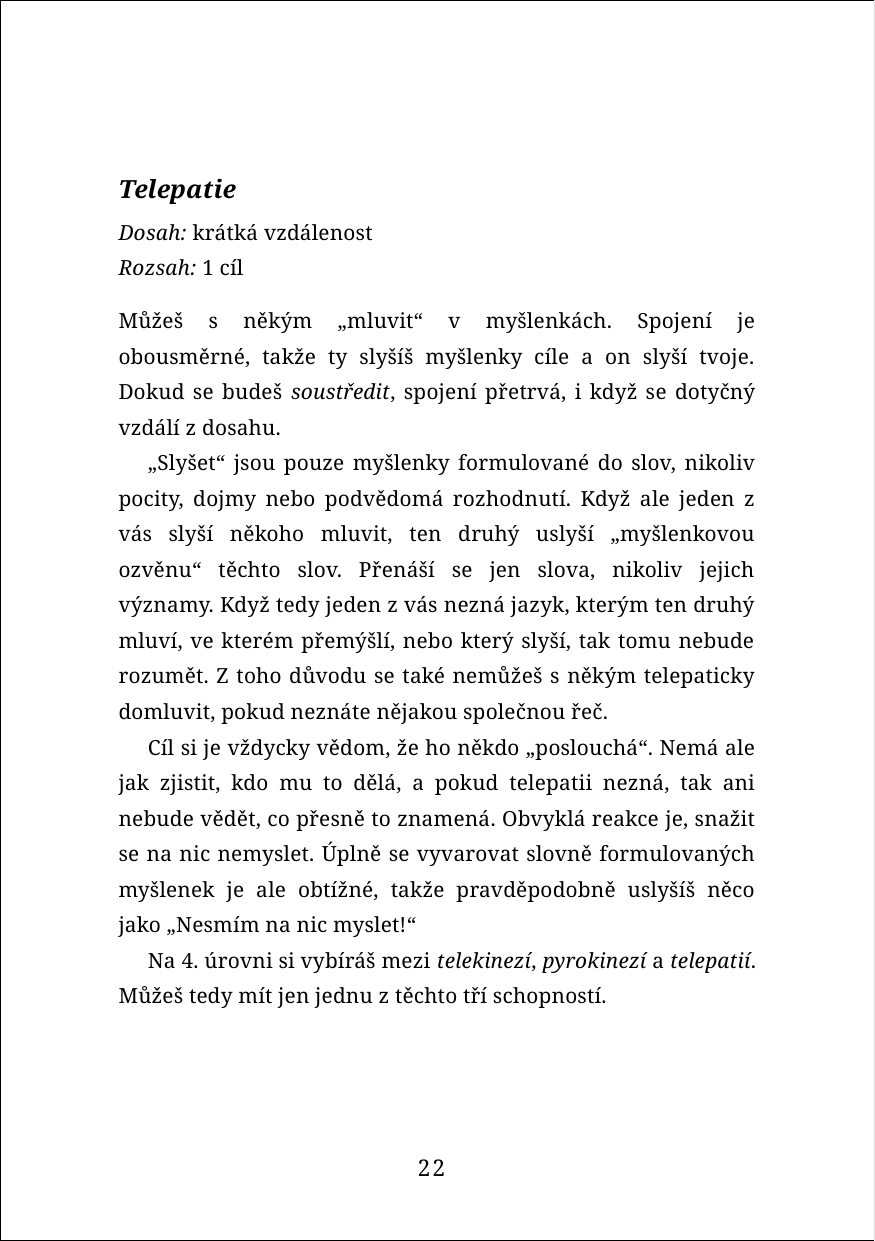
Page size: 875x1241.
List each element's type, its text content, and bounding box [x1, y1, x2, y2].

subtitle Telepatie [118, 172, 756, 206]
text Můžeš s někým „mluvit“ v myšlenkách. Spojení je obousměrné, takže ty slyšíš myšlenky cíle a on slyší tvoje. Dokud se budeš soustředit, spojení přetrvá, i když se dotyčný vzdálí z dosahu. „Slyšet“ jsou pouze myšlenky formulované do slov, nikoliv pocity, dojmy nebo podvědomá rozhodnutí. Když ale jeden z vás slyší někoho mluvit, ten druhý uslyší „myšlenkovou ozvěnu“ těchto slov. Přenáší se jen slova, nikoliv jejich významy. Když tedy jeden z vás nezná jazyk, kterým ten druhý mluví, ve kterém přemýšlí, nebo který slyší, tak tomu nebude rozumět. Z toho důvodu se také nemůžeš s někým telepaticky domluvit, pokud neznáte nějakou společnou řeč. Cíl si je vždycky vědom, že ho někdo „poslouchá“. Nemá ale jak zjistit, kdo mu to dělá, a pokud telepatii nezná, tak ani nebude vědět, co přesně to znamená. Obvyklá reakce je, snažit se na nic nemyslet. Úplně se vyvarovat slovně formulovaných myšlenek je ale obtížné, takže pravděpodobně uslyšíš něco jako „Nesmím na nic myslet!“ Na 4. úrovni si vybíráš mezi telekinezí, pyrokinezí a telepatií. Můžeš tedy mít jen jednu z těchto tří schopností. [118, 306, 756, 1010]
text Dosah: krátká vzdálenost Rozsah: 1 cíl [118, 218, 756, 282]
